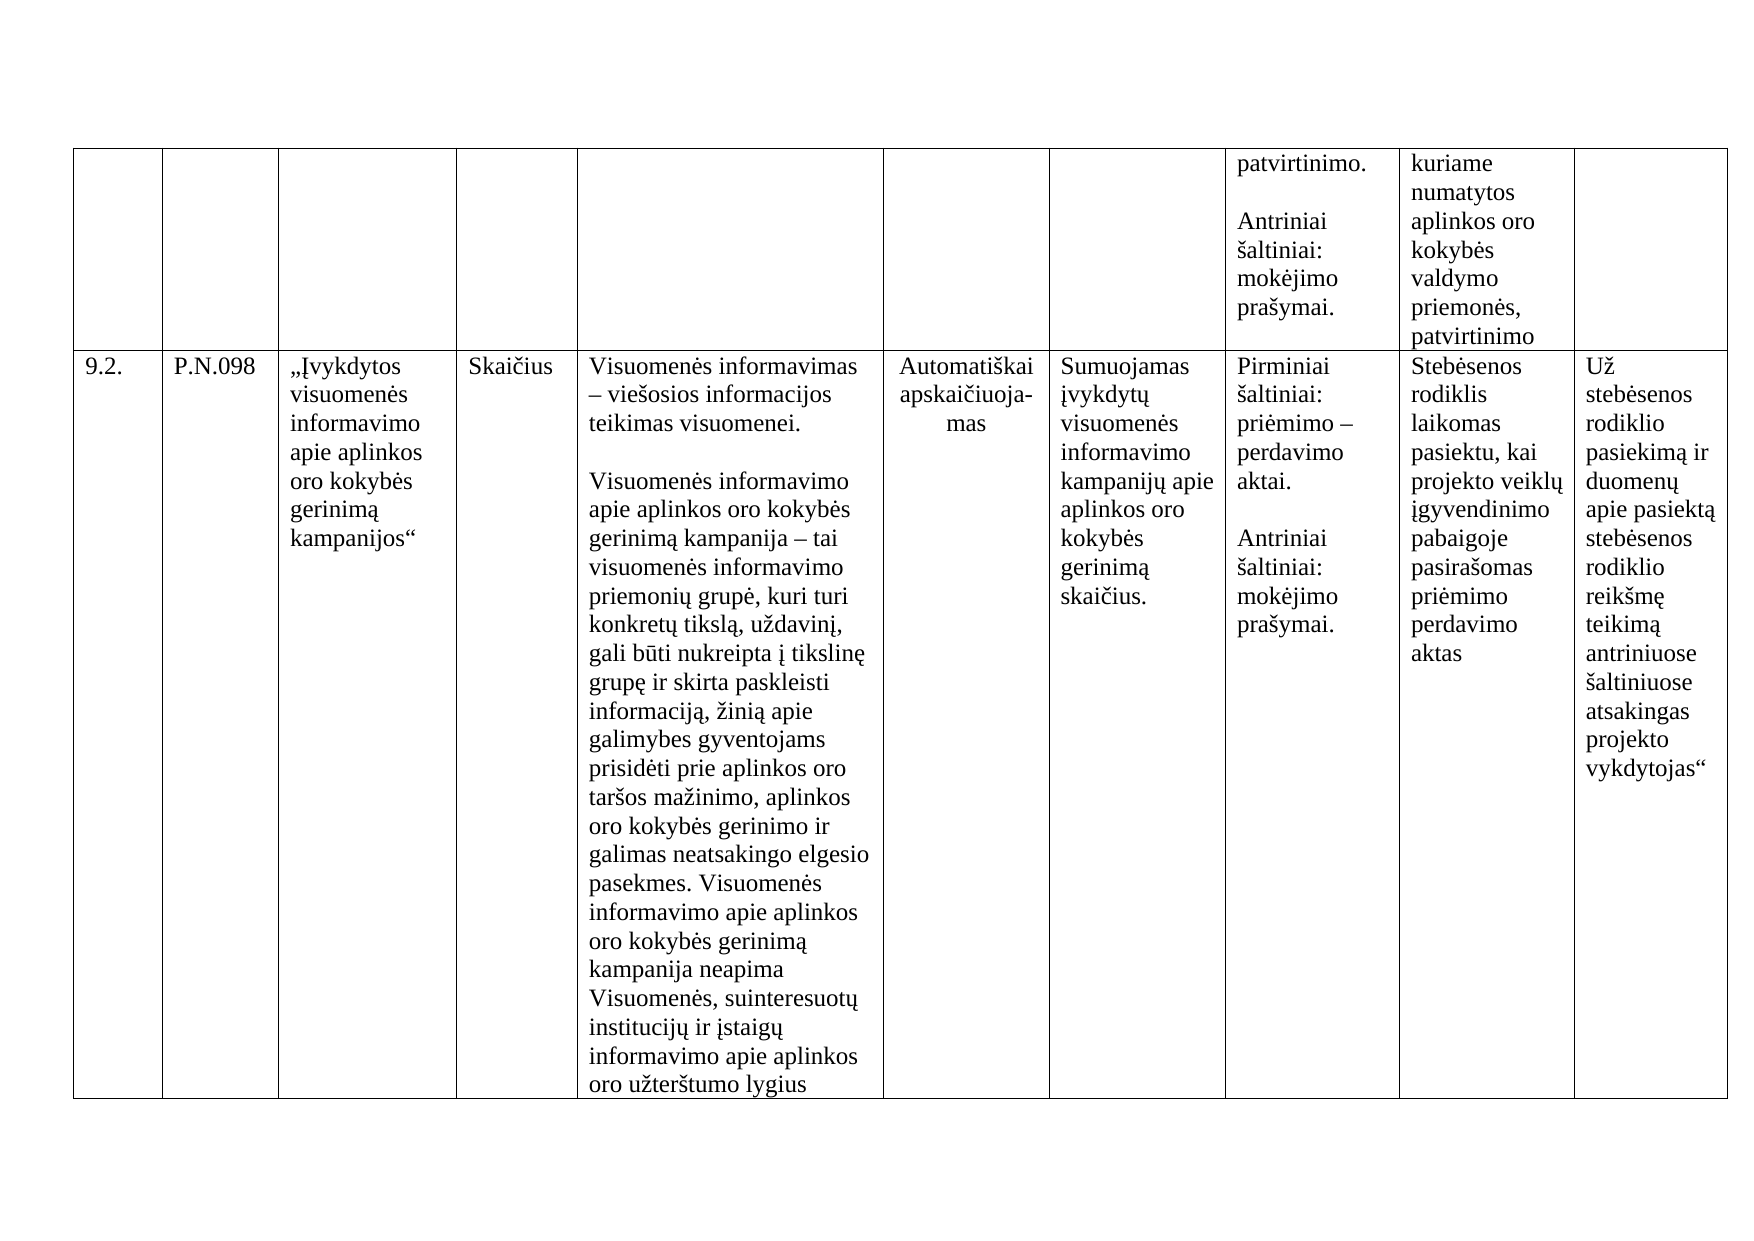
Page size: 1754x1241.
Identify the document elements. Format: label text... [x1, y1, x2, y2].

table_cell Skaičius [457, 351, 577, 1098]
table_cell [578, 149, 883, 350]
table_cell Už stebėsenos rodiklio pasiekimą ir duomenų apie pasiektą stebėsenos rodiklio reikšmę teikimą antriniuose šaltiniuose atsakingas projekto vykdytojas“ [1575, 351, 1727, 1098]
table_cell P.N.098 [163, 351, 278, 1098]
table_cell Pirminiai šaltiniai: priėmimo –perdavimo aktai. Antriniai šaltiniai: mokėjimo prašymai. [1226, 351, 1399, 1098]
table_cell [163, 149, 278, 350]
table_cell Stebėsenos rodiklis laikomas pasiektu, kai projekto veiklų įgyvendinimo pabaigoje pasirašomas priėmimo perdavimo aktas [1400, 351, 1574, 1098]
table_cell [1575, 149, 1727, 350]
table_cell 9.2. [74, 351, 162, 1098]
table_cell [457, 149, 577, 350]
table_cell patvirtinimo. Antriniai šaltiniai: mokėjimo prašymai. [1226, 149, 1399, 350]
table_cell [74, 149, 162, 350]
table_cell Sumuojamas įvykdytų visuomenės informavimo kampanijų apie aplinkos oro kokybės gerinimą skaičius. [1050, 351, 1225, 1098]
table_cell Automatiškai apskaičiuoja-mas [884, 351, 1049, 1098]
table_cell Visuomenės informavimas – viešosios informacijos teikimas visuomenei. Visuomenės informavimo apie aplinkos oro kokybės gerinimą kampanija – tai visuomenės informavimo priemonių grupė, kuri turi konkretų tikslą, uždavinį, gali būti nukreipta į tikslinę grupę ir skirta paskleisti informaciją, žinią apie galimybes gyventojams prisidėti prie aplinkos oro taršos mažinimo, aplinkos oro kokybės gerinimo ir galimas neatsakingo elgesio pasekmes. Visuomenės informavimo apie aplinkos oro kokybės gerinimą kampanija neapima Visuomenės, suinteresuotų institucijų ir įstaigų informavimo apie aplinkos oro užterštumo lygius [578, 351, 883, 1098]
table_cell [1050, 149, 1225, 350]
table_cell [884, 149, 1049, 350]
table_cell [279, 149, 456, 350]
table_cell „Įvykdytos visuomenės informavimo apie aplinkos oro kokybės gerinimą kampanijos“ [279, 351, 456, 1098]
table_cell kuriame numatytos aplinkos oro kokybės valdymo priemonės, patvirtinimo [1400, 149, 1574, 350]
